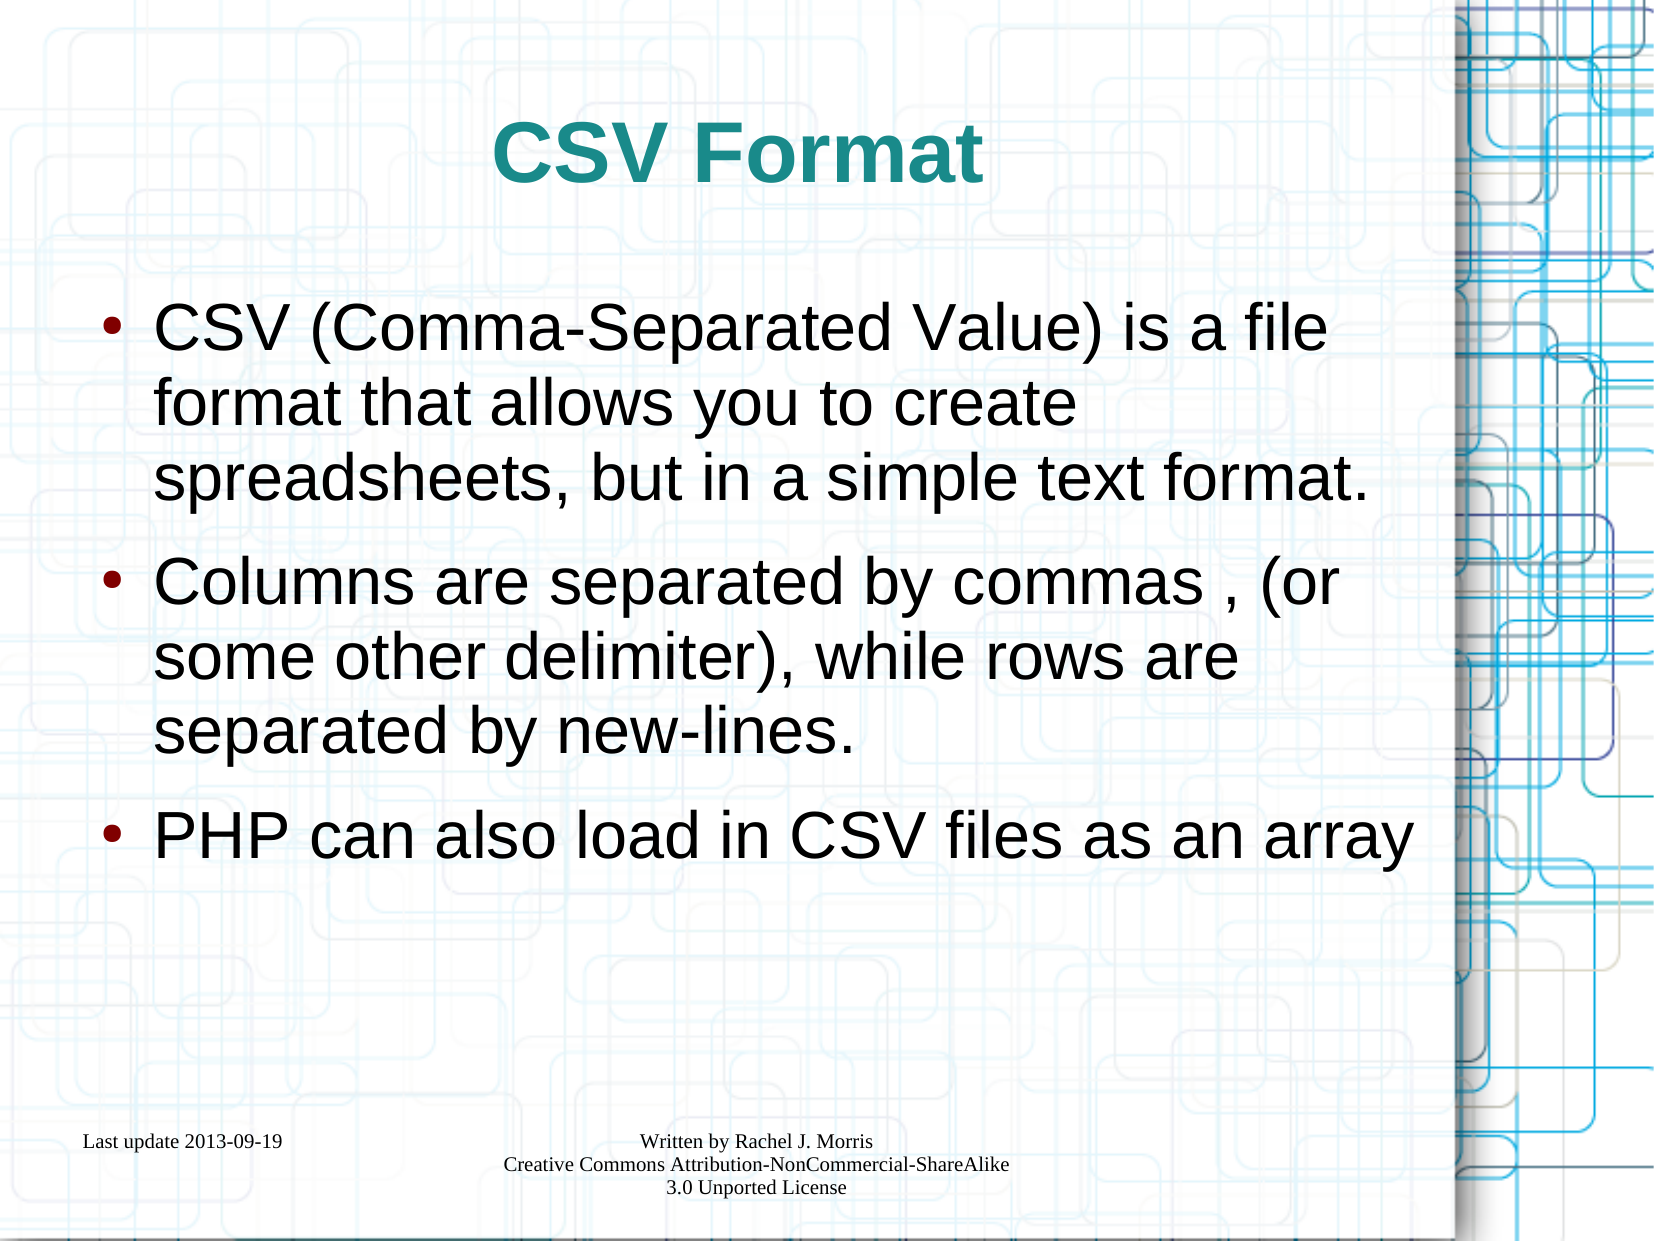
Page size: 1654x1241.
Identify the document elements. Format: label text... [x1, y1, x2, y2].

picture [0, 0, 1654, 1241]
list CSV (Comma-Separated Value) is a file format that allows you to create spreadsheets, but in a simple text format. Columns are separated by commas , (or some other delimiter), while rows are separated by new-lines. PHP can also load in CSV files as an array [82, 290, 1418, 1010]
title CSV Format [59, 49, 1418, 257]
